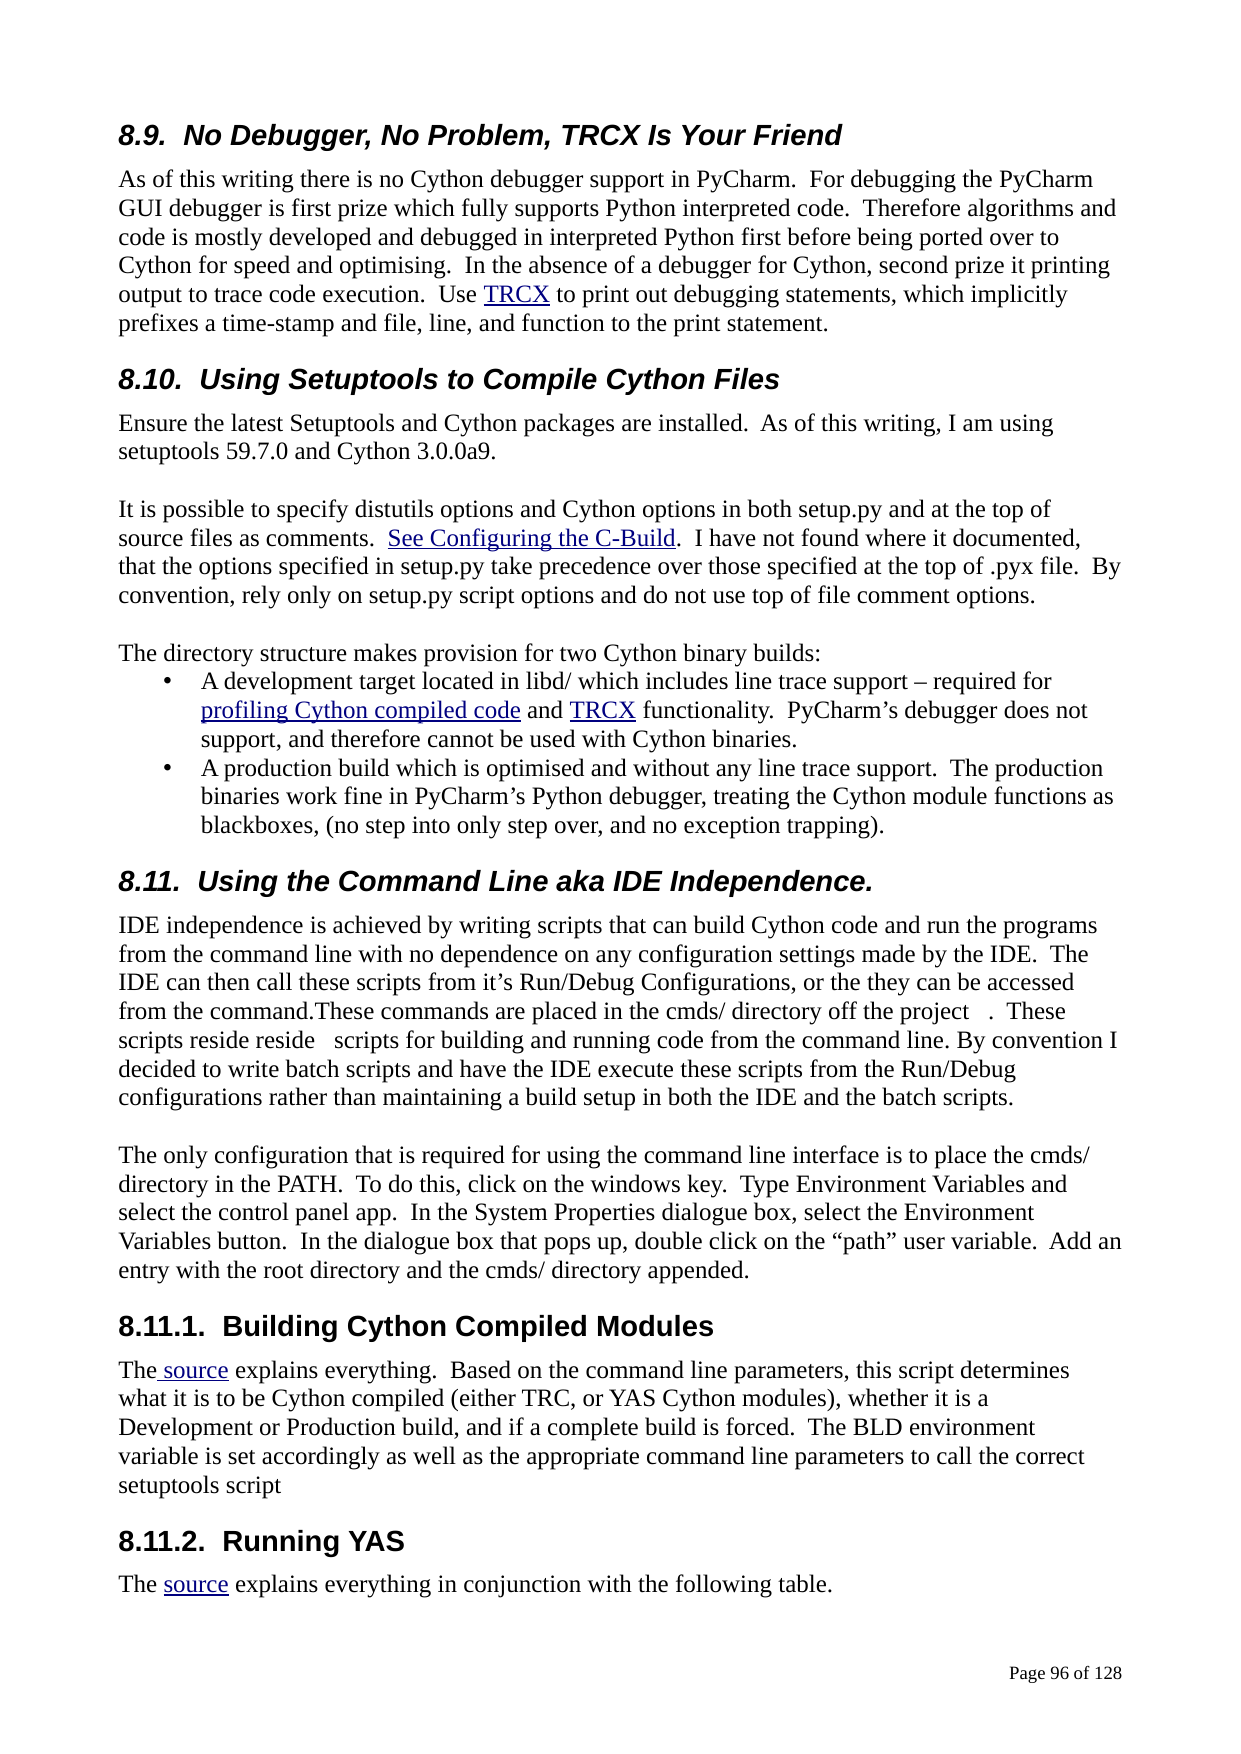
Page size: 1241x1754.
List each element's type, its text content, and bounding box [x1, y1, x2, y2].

list A development target located in libd/ which includes line trace support – required for profiling Cython compiled code and TRCX functionality. PyCharm’s debugger does not support, and therefore cannot be used with Cython binaries. [163, 666, 1122, 753]
subtitle Using Setuptools to Compile Cython Files [118, 362, 1122, 395]
text The only configuration that is required for using the command line interface is to place the cmds/ directory in the PATH. To do this, click on the windows key. Type Environment Variables and select the control panel app. In the System Properties dialogue box, select the Environment Variables button. In the dialogue box that pops up, double click on the “path” user variable. Add an entry with the root directory and the cmds/ directory appended. [118, 1140, 1122, 1284]
list A production build which is optimised and without any line trace support. The production binaries work fine in PyCharm’s Python debugger, treating the Cython module functions as blackboxes, (no step into only step over, and no exception trapping). [163, 753, 1122, 839]
subtitle No Debugger, No Problem, TRCX Is Your Friend [118, 118, 1122, 152]
subtitle Running YAS [118, 1523, 1122, 1557]
text As of this writing there is no Cython debugger support in PyCharm. For debugging the PyCharm GUI debugger is first prize which fully supports Python interpreted code. Therefore algorithms and code is mostly developed and debugged in interpreted Python first before being ported over to Cython for speed and optimising. In the absence of a debugger for Cython, second prize it printing output to trace code execution. Use TRCX to print out debugging statements, which implicitly prefixes a time-stamp and file, line, and function to the print statement. [118, 164, 1122, 337]
subtitle Building Cython Compiled Modules [118, 1309, 1122, 1342]
text The source explains everything. Based on the command line parameters, this script determines what it is to be Cython compiled (either TRC, or YAS Cython modules), whether it is a Development or Production build, and if a complete build is forced. The BLD environment variable is set accordingly as well as the appropriate command line parameters to call the correct setuptools script [118, 1355, 1122, 1498]
text It is possible to specify distutils options and Cython options in both setup.py and at the top of source files as comments. See Configuring the C-Build. I have not found where it documented, that the options specified in setup.py take precedence over those specified at the top of .pyx file. By convention, rely only on setup.py script options and do not use top of file comment options. [118, 494, 1122, 609]
text The source explains everything in conjunction with the following table. [118, 1569, 1122, 1598]
text The directory structure makes provision for two Cython binary builds: [118, 638, 1122, 666]
text IDE independence is achieved by writing scripts that can build Cython code and run the programs from the command line with no dependence on any configuration settings made by the IDE. The IDE can then call these scripts from it’s Run/Debug Configurations, or the they can be accessed from the command.These commands are placed in the cmds/ directory off the project . These scripts reside reside scripts for building and running code from the command line. By convention I decided to write batch scripts and have the IDE execute these scripts from the Run/Debug configurations rather than maintaining a build setup in both the IDE and the batch scripts. [118, 910, 1122, 1111]
subtitle Using the Command Line aka IDE Independence. [118, 864, 1122, 897]
text Ensure the latest Setuptools and Cython packages are installed. As of this writing, I am using setuptools 59.7.0 and Cython 3.0.0a9. [118, 408, 1122, 465]
